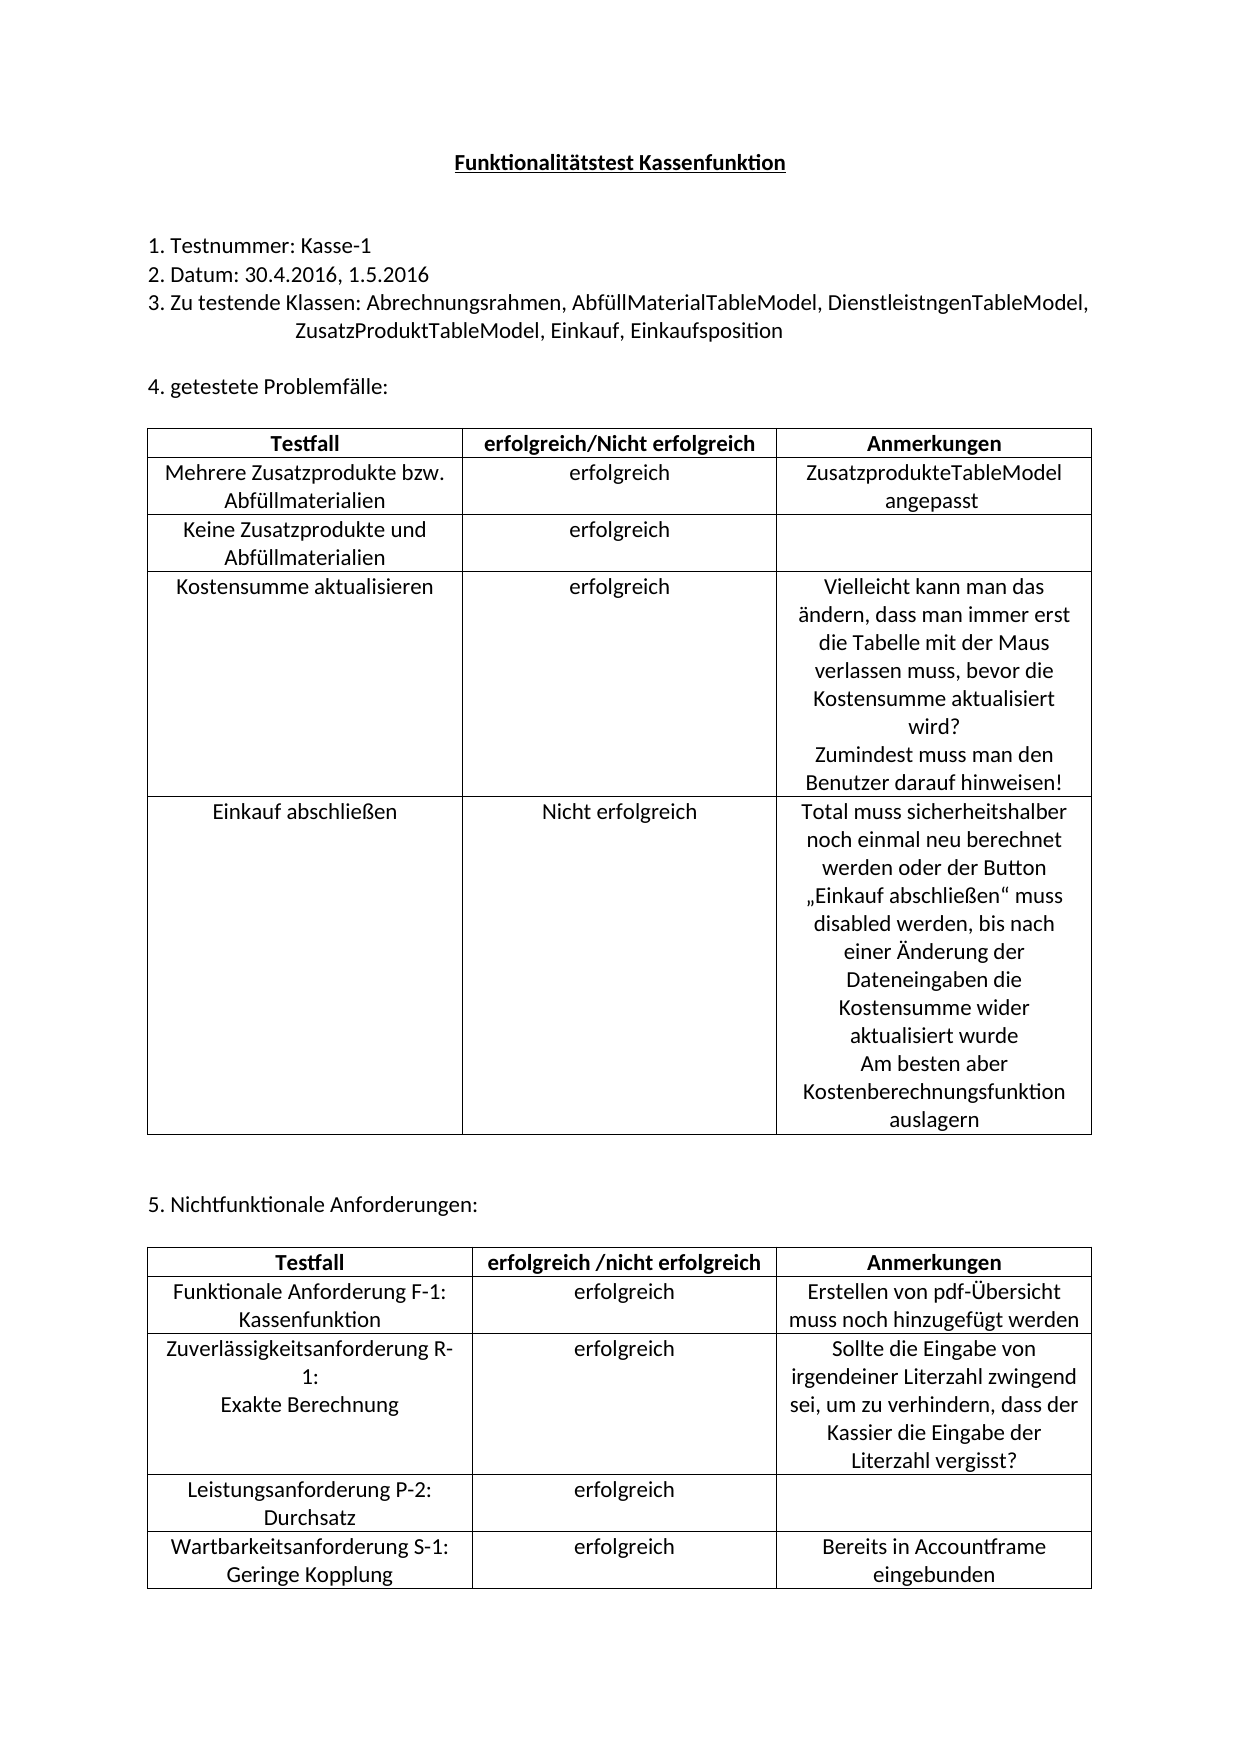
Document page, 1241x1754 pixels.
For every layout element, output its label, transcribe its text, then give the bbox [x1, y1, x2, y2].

table_cell [777, 1475, 1091, 1531]
text 2. Datum: 30.4.2016, 1.5.2016 [148, 260, 1093, 288]
table_cell erfolgreich [473, 1532, 776, 1588]
table_cell Wartbarkeitsanforderung S-1: Geringe Kopplung [148, 1532, 472, 1588]
text 5. Nichtfunktionale Anforderungen: [148, 1191, 1093, 1219]
text 3. Zu testende Klassen: Abrechnungsrahmen, AbfüllMaterialTableModel, DienstleistngenTableModel, ZusatzProduktTableModel, Einkauf, Einkaufsposition [148, 288, 1093, 344]
text 1. Testnummer: Kasse-1 [148, 232, 1093, 260]
table_header Testfall [148, 429, 462, 457]
table_cell Total muss sicherheitshalber noch einmal neu berechnet werden oder der Button „Einkauf abschließen“ muss disabled werden, bis nach einer Änderung der Dateneingaben die Kostensumme wider aktualisiert wurde Am besten aber Kostenberechnungsfunktion auslagern [777, 797, 1091, 1133]
table_cell erfolgreich [463, 458, 776, 514]
table_cell erfolgreich [463, 515, 776, 571]
table_cell ZusatzprodukteTableModel angepasst [777, 458, 1091, 514]
table_header erfolgreich/Nicht erfolgreich [463, 429, 776, 457]
table_cell Sollte die Eingabe von irgendeiner Literzahl zwingend sei, um zu verhindern, dass der Kassier die Eingabe der Literzahl vergisst? [777, 1334, 1091, 1474]
table_cell erfolgreich [473, 1334, 776, 1474]
table_header Testfall [148, 1248, 472, 1276]
text Funktionalitätstest Kassenfunktion [148, 148, 1093, 176]
table_cell erfolgreich [463, 572, 776, 796]
table_cell Zuverlässigkeitsanforderung R-1: Exakte Berechnung [148, 1334, 472, 1474]
table_cell Kostensumme aktualisieren [148, 572, 462, 796]
table_header Anmerkungen [777, 1248, 1091, 1276]
table_cell Mehrere Zusatzprodukte bzw. Abfüllmaterialien [148, 458, 462, 514]
table_cell erfolgreich [473, 1277, 776, 1333]
table_cell Einkauf abschließen [148, 797, 462, 1133]
table_header erfolgreich /nicht erfolgreich [473, 1248, 776, 1276]
table_header Anmerkungen [777, 429, 1091, 457]
table_cell Vielleicht kann man das ändern, dass man immer erst die Tabelle mit der Maus verlassen muss, bevor die Kostensumme aktualisiert wird? Zumindest muss man den Benutzer darauf hinweisen! [777, 572, 1091, 796]
table_cell Keine Zusatzprodukte und Abfüllmaterialien [148, 515, 462, 571]
text 4. getestete Problemfälle: [148, 372, 1093, 400]
table_cell Leistungsanforderung P-2: Durchsatz [148, 1475, 472, 1531]
table_cell erfolgreich [473, 1475, 776, 1531]
table_cell Nicht erfolgreich [463, 797, 776, 1133]
table_cell Funktionale Anforderung F-1: Kassenfunktion [148, 1277, 472, 1333]
table_cell Bereits in Accountframe eingebunden [777, 1532, 1091, 1588]
table_cell Erstellen von pdf-Übersicht muss noch hinzugefügt werden [777, 1277, 1091, 1333]
table_cell [777, 515, 1091, 571]
